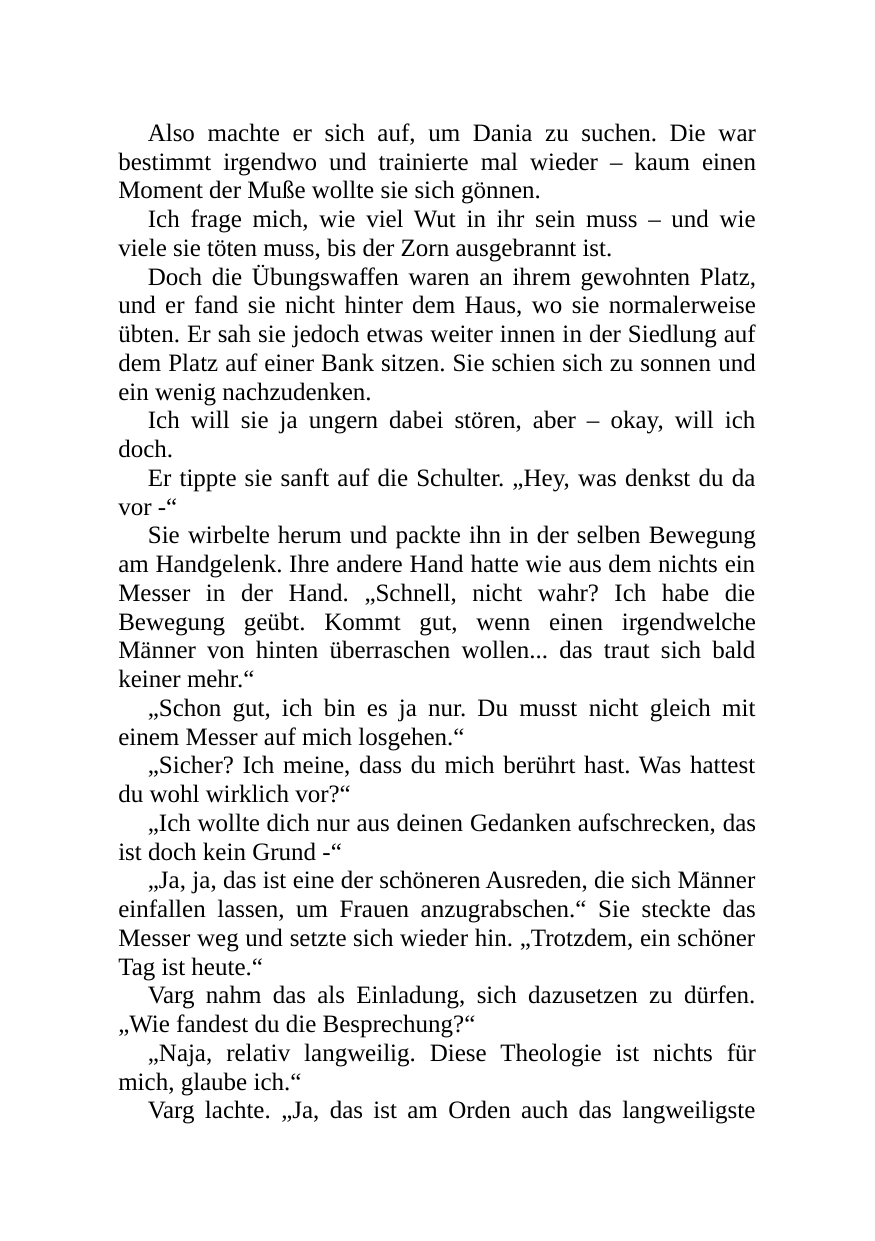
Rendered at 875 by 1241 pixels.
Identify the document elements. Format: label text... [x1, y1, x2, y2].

text Ich will sie ja ungern dabei stören, aber – okay, will ich doch. [118, 406, 756, 463]
text „Sicher? Ich meine, dass du mich berührt hast. Was hattest du wohl wirklich vor?“ [118, 751, 756, 808]
text „Ja, ja, das ist eine der schöneren Ausreden, die sich Männer einfallen lassen, um Frauen anzugrabschen.“ Sie steckte das Messer weg und setzte sich wieder hin. „Trotzdem, ein schöner Tag ist heute.“ [118, 866, 756, 981]
text Er tippte sie sanft auf die Schulter. „Hey, was denkst du da vor -“ [118, 463, 756, 521]
text „Schon gut, ich bin es ja nur. Du musst nicht gleich mit einem Messer auf mich losgehen.“ [118, 693, 756, 751]
text „Ich wollte dich nur aus deinen Gedanken aufschrecken, das ist doch kein Grund -“ [118, 808, 756, 866]
text Ich frage mich, wie viel Wut in ihr sein muss – und wie viele sie töten muss, bis der Zorn ausgebrannt ist. [118, 204, 756, 262]
text Doch die Übungswaffen waren an ihrem gewohnten Platz, und er fand sie nicht hinter dem Haus, wo sie normalerweise übten. Er sah sie jedoch etwas weiter innen in der Siedlung auf dem Platz auf einer Bank sitzen. Sie schien sich zu sonnen und ein wenig nachzudenken. [118, 262, 756, 406]
text Varg nahm das als Einladung, sich dazusetzen zu dürfen. „Wie fandest du die Besprechung?“ [118, 981, 756, 1038]
text Varg lachte. „Ja, das ist am Orden auch das langweiligste [118, 1096, 756, 1124]
text Also machte er sich auf, um Dania zu suchen. Die war bestimmt irgendwo und trainierte mal wieder – kaum einen Moment der Muße wollte sie sich gönnen. [118, 118, 756, 204]
text „Naja, relativ langweilig. Diese Theologie ist nichts für mich, glaube ich.“ [118, 1038, 756, 1096]
text Sie wirbelte herum und packte ihn in der selben Bewegung am Handgelenk. Ihre andere Hand hatte wie aus dem nichts ein Messer in der Hand. „Schnell, nicht wahr? Ich habe die Bewegung geübt. Kommt gut, wenn einen irgendwelche Männer von hinten überraschen wollen... das traut sich bald keiner mehr.“ [118, 521, 756, 693]
